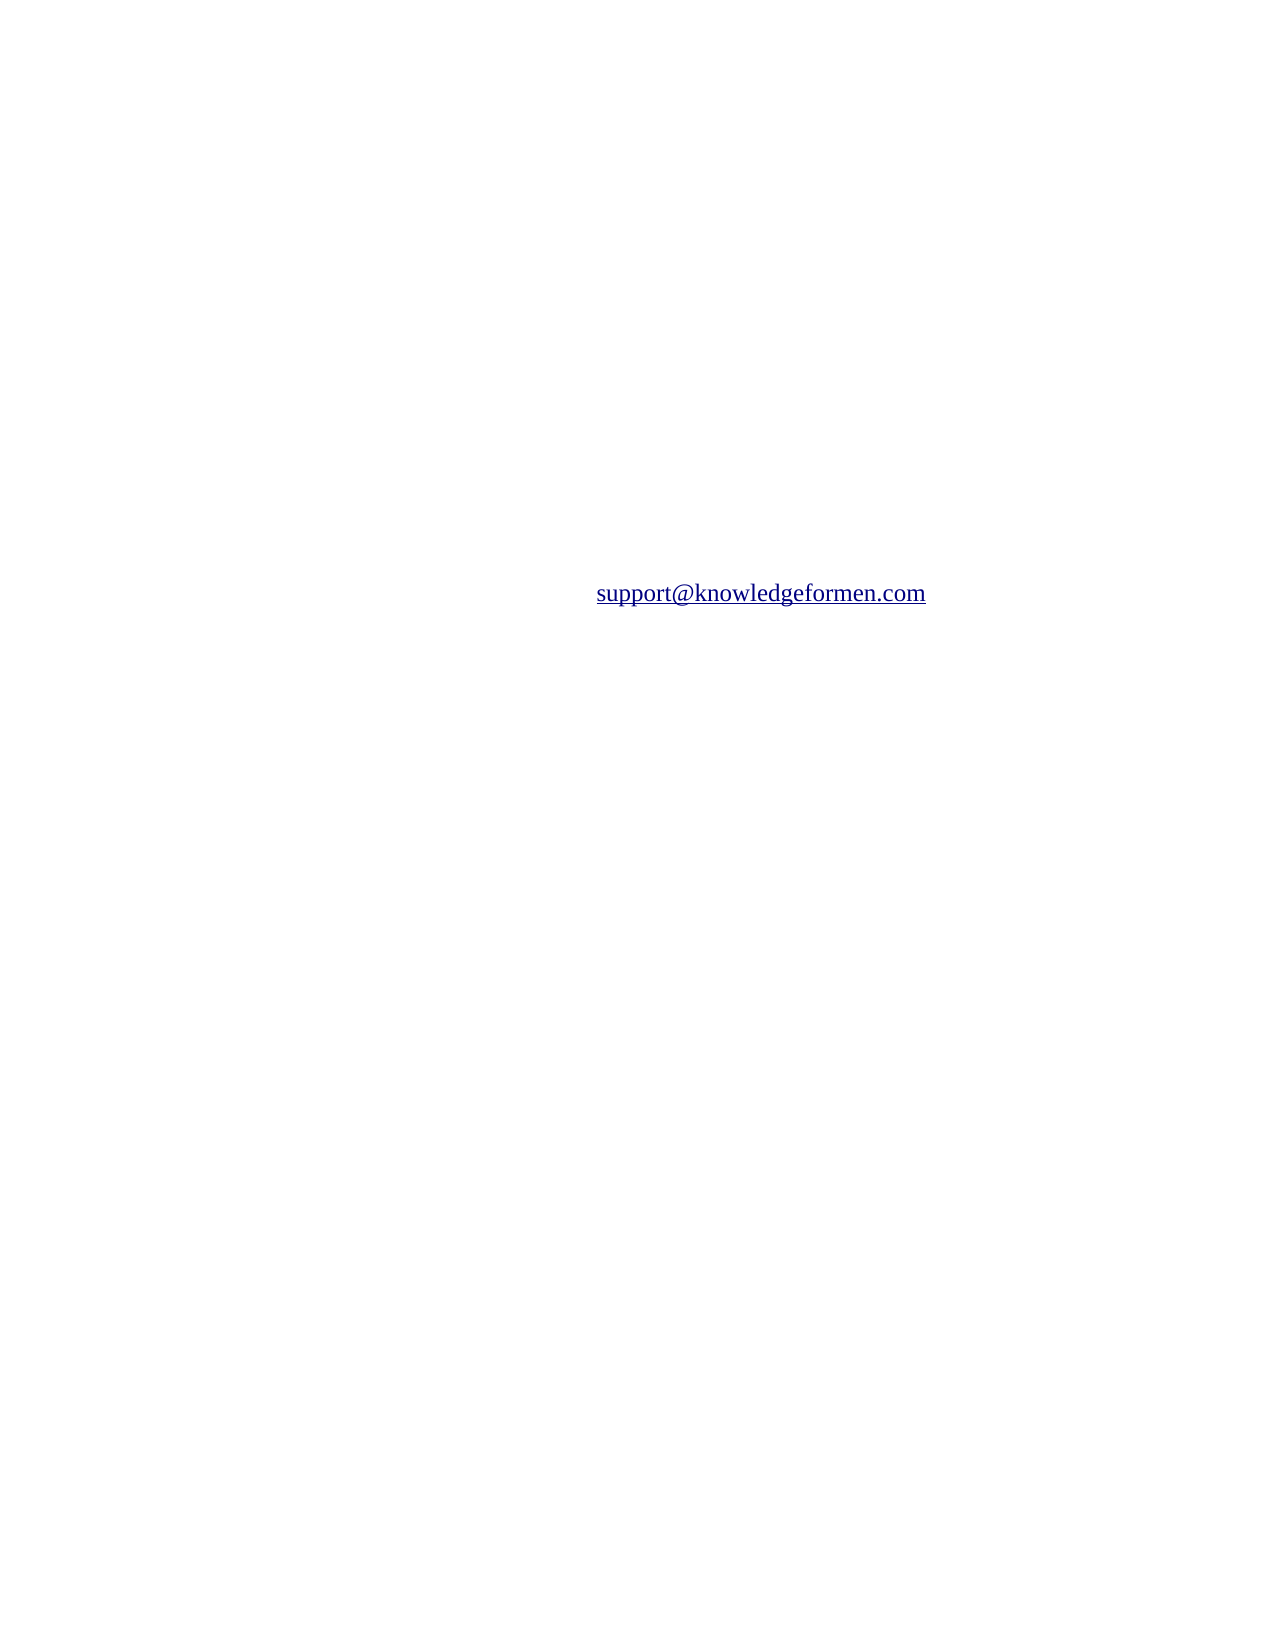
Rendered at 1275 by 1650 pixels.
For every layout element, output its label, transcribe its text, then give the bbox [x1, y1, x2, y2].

text How do men achieve their goals- what are you afraid of? Deal with uncomfortable situations. [118, 1412, 1157, 1469]
text Some are easy some are hard. [118, 693, 1157, 722]
text Pete is Wednesday- This one. He is the divorce guy. [118, 808, 1157, 837]
text Peter Wright- he is the divorce guy. [118, 952, 1157, 981]
text Good things-Software engineer- do security on GPS Sattelites Writing Got a 1000 words on a novel yesterday- My company is 39 days out from a big win, I'm nailing the vices, Old and new, to the wall 7 years no smokless tobacco, 15 months sober drugs and alcohol, four days no porn, [118, 176, 1157, 291]
text Coach Ron [118, 1009, 1157, 1038]
text Bad things where am I not showing up- Need to be present for my family. Need to determine what I want from relationships. Kind of just being selfish and playing with the feelings of multiple women. Honesty is a challenge for me. I need to be ruthlessley honest no mater what. I've been good but that maladaptive coping mechanism is slipping back into my behavior and I'm not going to let it. [118, 319, 1157, 434]
text Brodie – Go to these [118, 837, 1157, 866]
text Fly fishing on the Kenei River. Back packing elk hunting trip. [118, 1239, 1157, 1268]
text Like Rhett I am brand new in the program- [118, 147, 1157, 176]
text Brodie with the physical abuse. [118, 894, 1157, 923]
text Back ground in professional negotiator. Handle sales and 8 ½ billion dollars a year and he [118, 1067, 1157, 1096]
text HOW MANY MODULES [118, 751, 1157, 779]
text Starting the program still on the journey. Embrace the journey that we are on. Gonna be faced with some tough stuff and want to quit. [118, 1268, 1157, 1326]
text Ron on Tuesday is RON- [118, 779, 1157, 808]
text Hunter Lane- Onboarding coach- contact me at support@knowledgeformen.com [118, 578, 1157, 607]
text This call is to make sure we get the most out of this. [118, 1354, 1157, 1383]
text Dave thanks for being a good example- [118, 492, 1157, 521]
text Using social media like reddit waaaay too much. Waste of time. Hiding behind that. [118, 434, 1157, 492]
text Commited 100% to the program. Tackled this full on. Suffered from sleep apnia lost 55 pounds. Nice work on the debt. [118, 1153, 1157, 1211]
text One moduel per month. [118, 664, 1157, 693]
text his journey started at 2019. Walls was caving in lying to himself internally alone and struggling. Failed to take ownership for his mistakes over 300 pounds and 60000 in debt. Joined project grounded man. [118, 1096, 1157, 1153]
